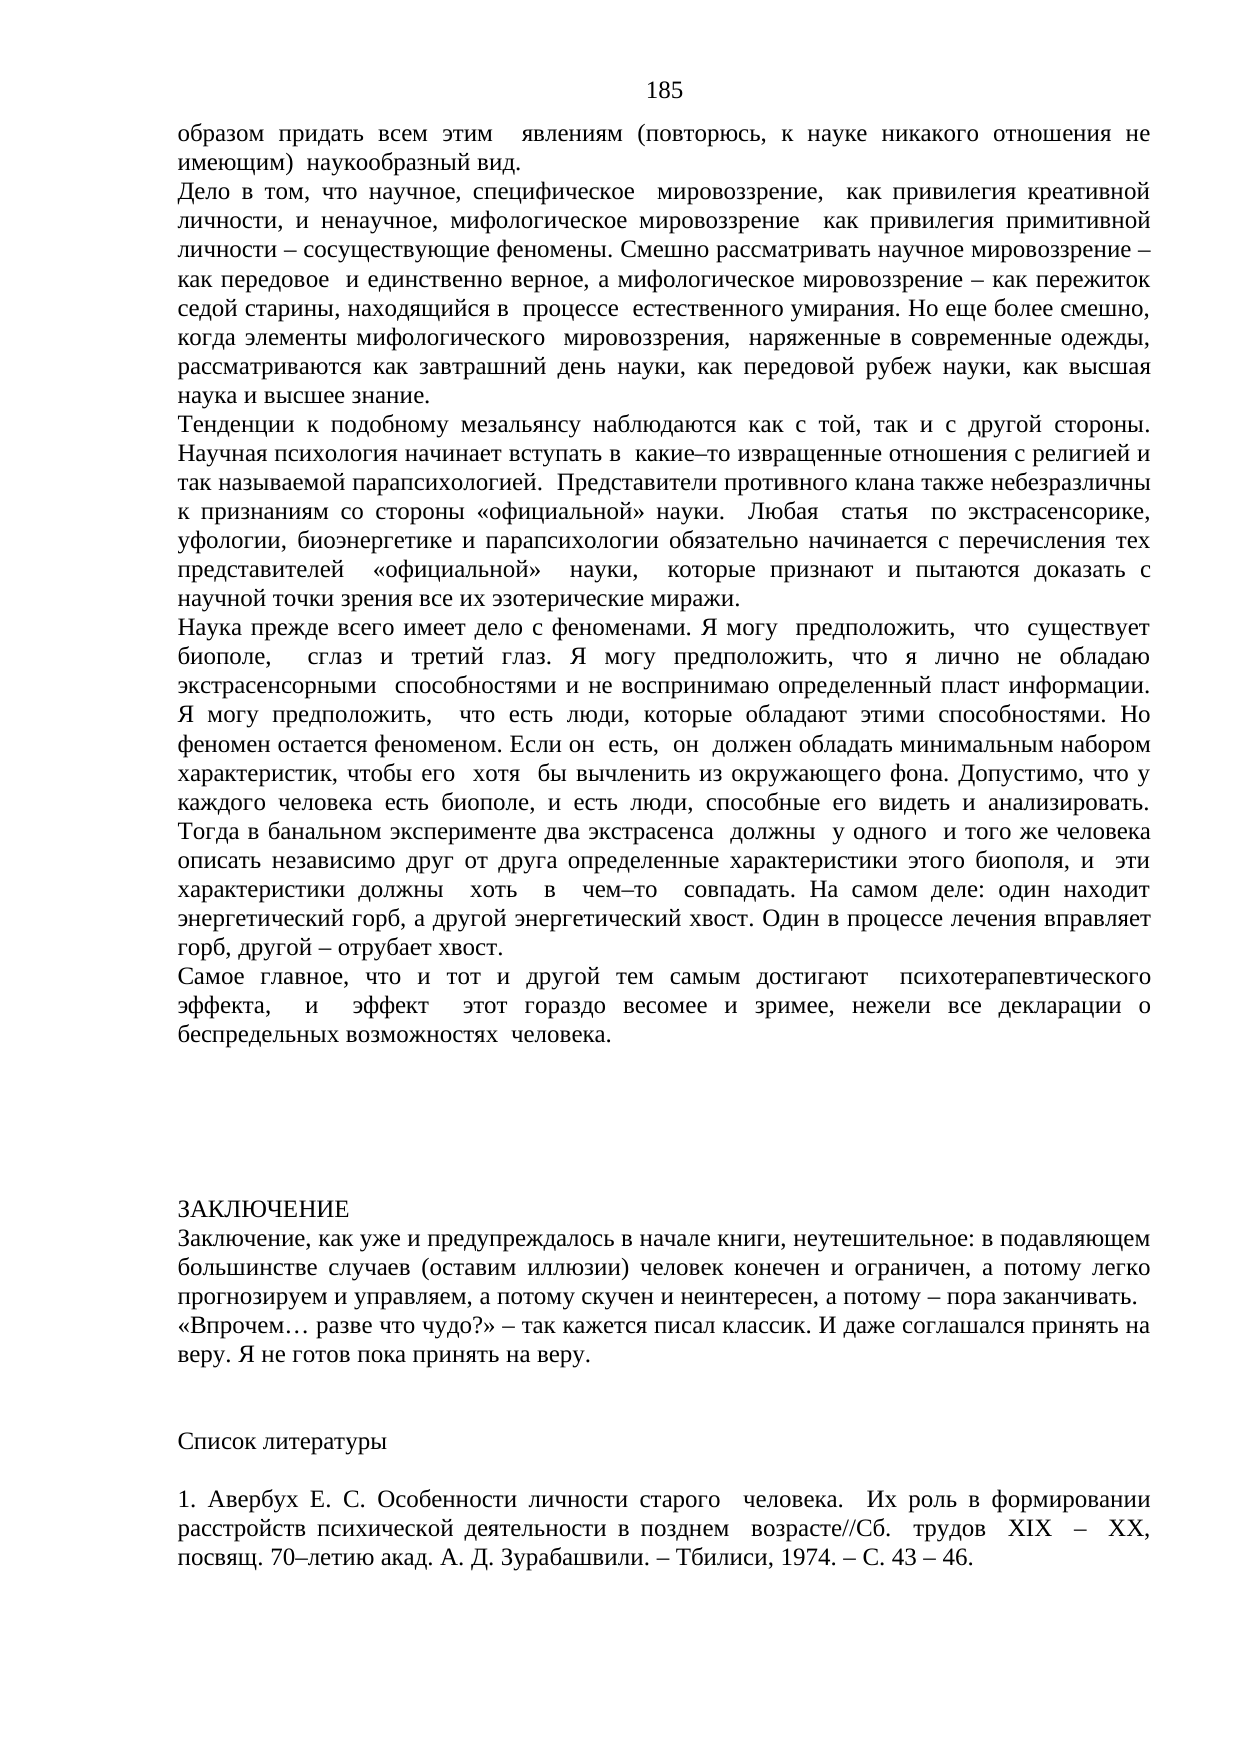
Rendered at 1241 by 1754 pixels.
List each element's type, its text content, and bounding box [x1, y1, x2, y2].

text Тенденции к подобному мезальянсу наблюдаются как с той, так и с другой стороны. Научная психология начинает вступать в какие–то извращенные отношения с религией и так называемой парапсихологией. Представители противного клана также небезразличны к признаниям со стороны «официальной» науки. Любая статья по экстрасенсорике, уфологии, биоэнергетике и парапсихологии обязательно начинается с перечисления тех представителей «официальной» науки, которые признают и пытаются доказать с научной точки зрения все их эзотерические миражи. [177, 409, 1152, 612]
text ЗАКЛЮЧЕНИЕ [177, 1193, 1152, 1222]
text Список литературы [177, 1426, 1152, 1455]
text Дело в том, что научное, специфическое мировоззрение, как привилегия креативной личности, и ненаучное, мифологическое мировоззрение как привилегия примитивной личности – сосуществующие феномены. Смешно рассматривать научное мировоззрение – как передовое и единственно верное, а мифологическое мировоззрение – как пережиток седой старины, находящийся в процессе естественного умирания. Но еще более смешно, когда элементы мифологического мировоззрения, наряженные в современные одежды, рассматриваются как завтрашний день науки, как передовой рубеж науки, как высшая наука и высшее знание. [177, 176, 1152, 409]
text образом придать всем этим явлениям (повторюсь, к науке никакого отношения не имеющим) наукообразный вид. [177, 118, 1152, 176]
text Самое главное, что и тот и другой тем самым достигают психотерапевтического эффекта, и эффект этот гораздо весомее и зримее, нежели все декларации о беспредельных возможностях человека. [177, 961, 1152, 1048]
text 1. Авербух Е. С. Особенности личности старого человека. Их роль в формировании расстройств психической деятельности в позднем возрасте//Сб. трудов XIX – XX, посвящ. 70–летию акад. А. Д. Зурабашвили. – Тбилиси, 1974. – С. 43 – 46. [177, 1484, 1152, 1571]
text Наука прежде всего имеет дело с феноменами. Я могу предположить, что существует биополе, сглаз и третий глаз. Я могу предположить, что я лично не обладаю экстрасенсорными способностями и не воспринимаю определенный пласт информации. Я могу предположить, что есть люди, которые обладают этими способностями. Но феномен остается феноменом. Если он есть, он должен обладать минимальным набором характеристик, чтобы его хотя бы вычленить из окружающего фона. Допустимо, что у каждого человека есть биополе, и есть люди, способные его видеть и анализировать. Тогда в банальном эксперименте два экстрасенса должны у одного и того же человека описать независимо друг от друга определенные характеристики этого биополя, и эти характеристики должны хоть в чем–то совпадать. На самом деле: один находит энергетический горб, а другой энергетический хвост. Один в процессе лечения вправляет горб, другой – отрубает хвост. [177, 612, 1152, 961]
text «Впрочем… разве что чудо?» – так кажется писал классик. И даже соглашался принять на веру. Я не готов пока принять на веру. [177, 1310, 1152, 1368]
text Заключение, как уже и предупреждалось в начале книги, неутешительное: в подавляющем большинстве случаев (оставим иллюзии) человек конечен и ограничен, а потому легко прогнозируем и управляем, а потому скучен и неинтересен, а потому – пора заканчивать. [177, 1222, 1152, 1310]
